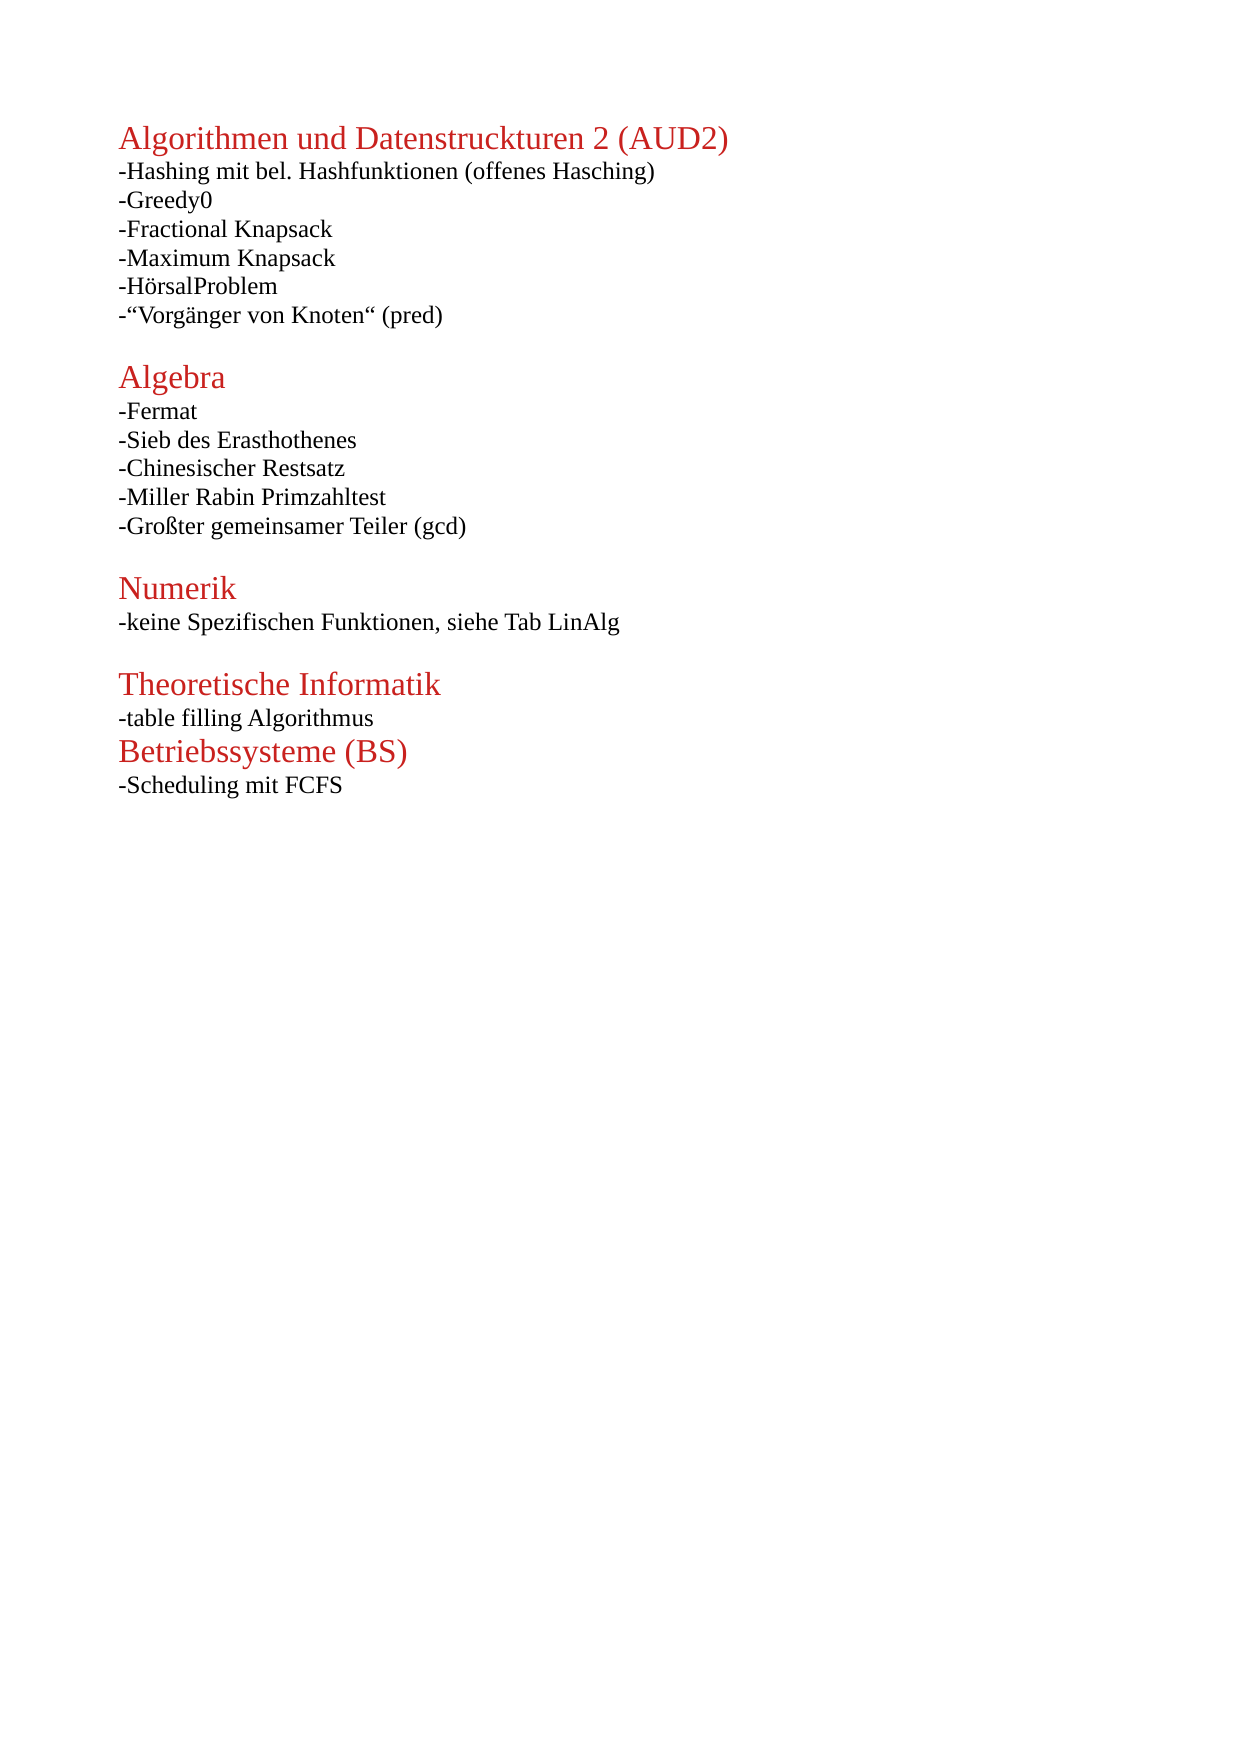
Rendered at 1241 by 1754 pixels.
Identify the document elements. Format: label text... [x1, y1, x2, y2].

text Algebra [118, 358, 1122, 396]
text -table filling Algorithmus [118, 703, 1122, 731]
text -Fractional Knapsack [118, 214, 1122, 243]
text -Scheduling mit FCFS [118, 770, 1122, 798]
text -keine Spezifischen Funktionen, siehe Tab LinAlg [118, 607, 1122, 636]
text Algorithmen und Datenstruckturen 2 (AUD2) [118, 118, 1122, 156]
text -Miller Rabin Primzahltest [118, 482, 1122, 511]
text -Fermat [118, 396, 1122, 425]
text -Maximum Knapsack [118, 243, 1122, 271]
text -HörsalProblem [118, 271, 1122, 300]
text -Chinesischer Restsatz [118, 453, 1122, 482]
text Theoretische Informatik [118, 664, 1122, 703]
text Numerik [118, 568, 1122, 607]
text -Sieb des Erasthothenes [118, 425, 1122, 453]
text -Hashing mit bel. Hashfunktionen (offenes Hasching) [118, 156, 1122, 185]
text -“Vorgänger von Knoten“ (pred) [118, 300, 1122, 329]
text Betriebssysteme (BS) [118, 731, 1122, 770]
text -Greedy0 [118, 185, 1122, 214]
text -Großter gemeinsamer Teiler (gcd) [118, 511, 1122, 540]
